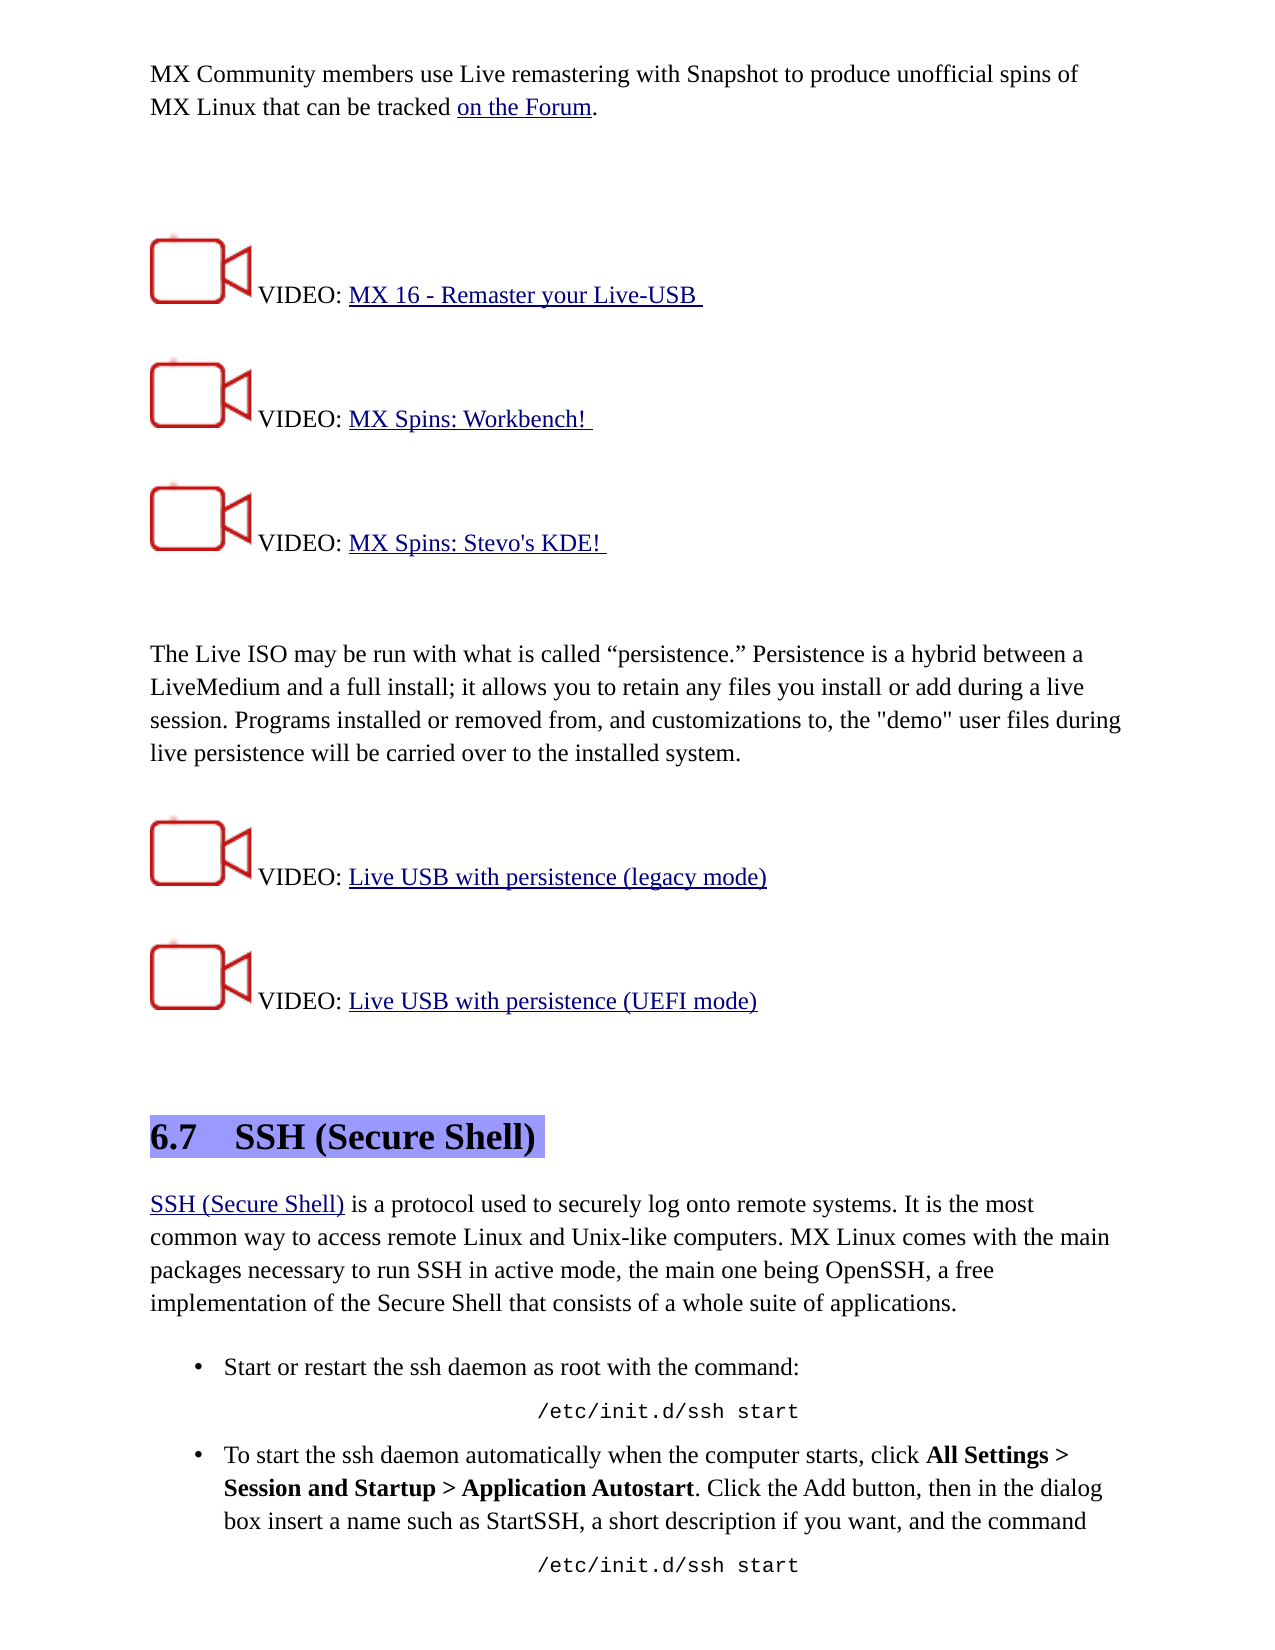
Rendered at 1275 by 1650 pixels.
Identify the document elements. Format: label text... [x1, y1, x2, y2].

picture [150, 344, 252, 428]
text VIDEO: MX Spins: Workbench! [150, 344, 1125, 433]
picture [150, 926, 252, 1010]
text The Live ISO may be run with what is called “persistence.” Persistence is a hybrid between a LiveMedium and a full install; it allows you to retain any files you install or add during a live session. Programs installed or removed from, and customizations to, the "demo" user files during live persistence will be carried over to the installed system. [150, 639, 1125, 767]
subtitle 6.7 SSH (Secure Shell) [150, 1114, 1125, 1158]
text SSH (Secure Shell) is a protocol used to securely log onto remote systems. It is the most common way to access remote Linux and Unix-like computers. MX Linux comes with the main packages necessary to run SSH in active mode, the main one being OpenSSH, a free implementation of the Secure Shell that consists of a whole suite of applications. [150, 1189, 1125, 1317]
text MX Community members use Live remastering with Snapshot to produce unofficial spins of MX Linux that can be tracked on the Forum. [150, 59, 1125, 121]
text VIDEO: MX Spins: Stevo's KDE! [150, 468, 1125, 556]
picture [150, 802, 252, 886]
list To start the ssh daemon automatically when the computer starts, click All Settings > Session and Startup > Application Autostart. Click the Add button, then in the dialog box insert a name such as StartSSH, a short description if you want, and the command [194, 1440, 1125, 1535]
list /etc/init.d/ssh start [194, 1555, 1125, 1578]
text VIDEO: Live USB with persistence (legacy mode) [150, 803, 1125, 891]
text VIDEO: Live USB with persistence (UEFI mode) [150, 927, 1125, 1015]
list Start or restart the ssh daemon as root with the command: [194, 1352, 1125, 1381]
list /etc/init.d/ssh start [194, 1401, 1125, 1424]
text VIDEO: MX 16 - Remaster your Live-USB [150, 221, 1125, 309]
picture [150, 468, 252, 551]
picture [150, 220, 252, 304]
